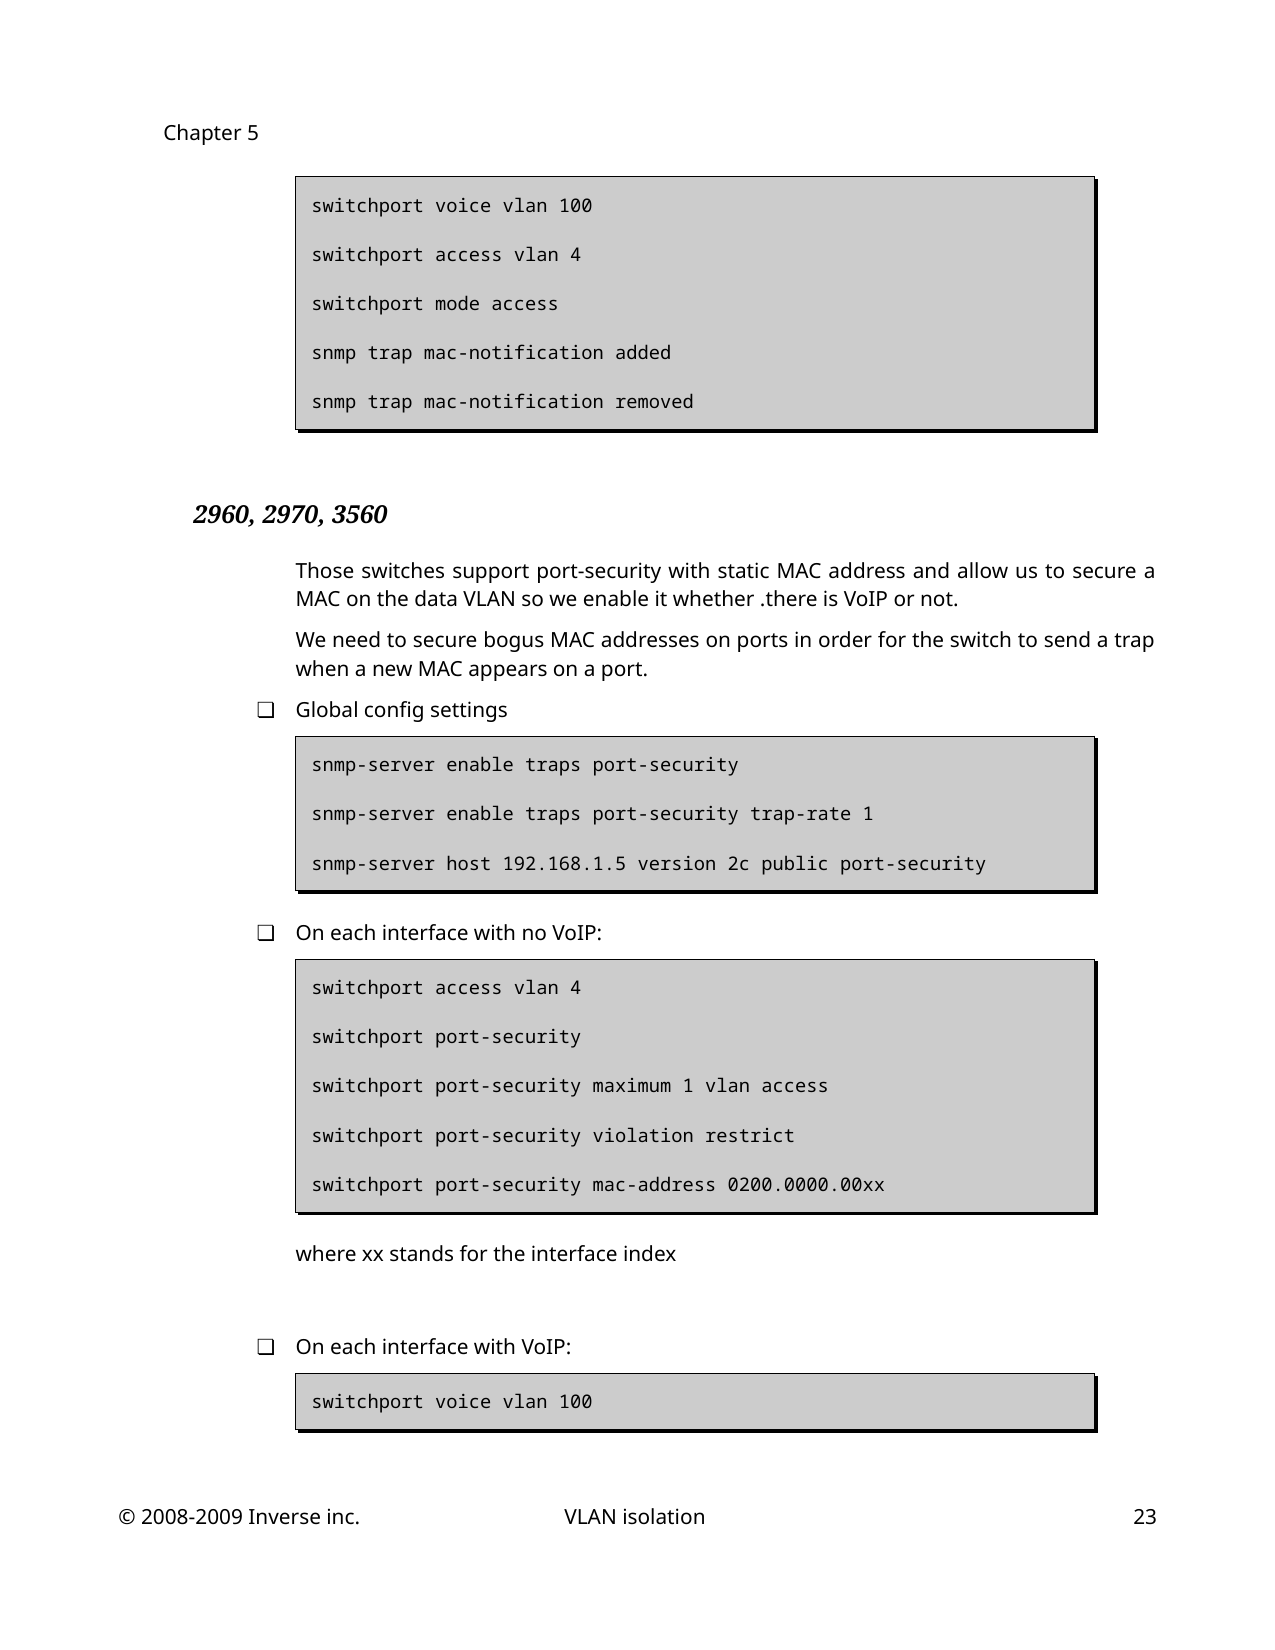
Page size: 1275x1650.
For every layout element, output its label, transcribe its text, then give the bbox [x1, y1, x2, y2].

text switchport voice vlan 100 [296, 1374, 1094, 1429]
list ❏ On each interface with VoIP: [256, 1332, 1157, 1361]
text switchport voice vlan 100 [296, 177, 1094, 217]
text snmp-server enable traps port-security [296, 737, 1094, 777]
text We need to secure bogus MAC addresses on ports in order for the switch to send a trap when a new MAC appears on a port. [295, 625, 1157, 682]
text switchport port-security maximum 1 vlan access [296, 1057, 1094, 1098]
text switchport mode access [296, 274, 1094, 316]
text switchport port-security [296, 1008, 1094, 1049]
text snmp trap mac-notification added [296, 323, 1094, 365]
text switchport port-security violation restrict [296, 1106, 1094, 1147]
text snmp-server enable traps port-security trap-rate 1 [296, 785, 1094, 826]
text snmp trap mac-notification removed [296, 373, 1094, 429]
list ❏ Global config settings [256, 695, 1157, 723]
text where xx stands for the interface index [295, 1239, 1157, 1267]
list ❏ On each interface with no VoIP: [256, 918, 1157, 946]
text snmp-server host 192.168.1.5 version 2c public port-security [296, 834, 1094, 890]
text switchport access vlan 4 [296, 960, 1094, 1000]
text switchport access vlan 4 [296, 225, 1094, 267]
text switchport port-security mac-address 0200.0000.00xx [296, 1155, 1094, 1212]
text Those switches support port-security with static MAC address and allow us to secure a MAC on the data VLAN so we enable it whether .there is VoIP or not. [295, 556, 1157, 613]
subtitle 2960, 2970, 3560 [156, 497, 1157, 531]
